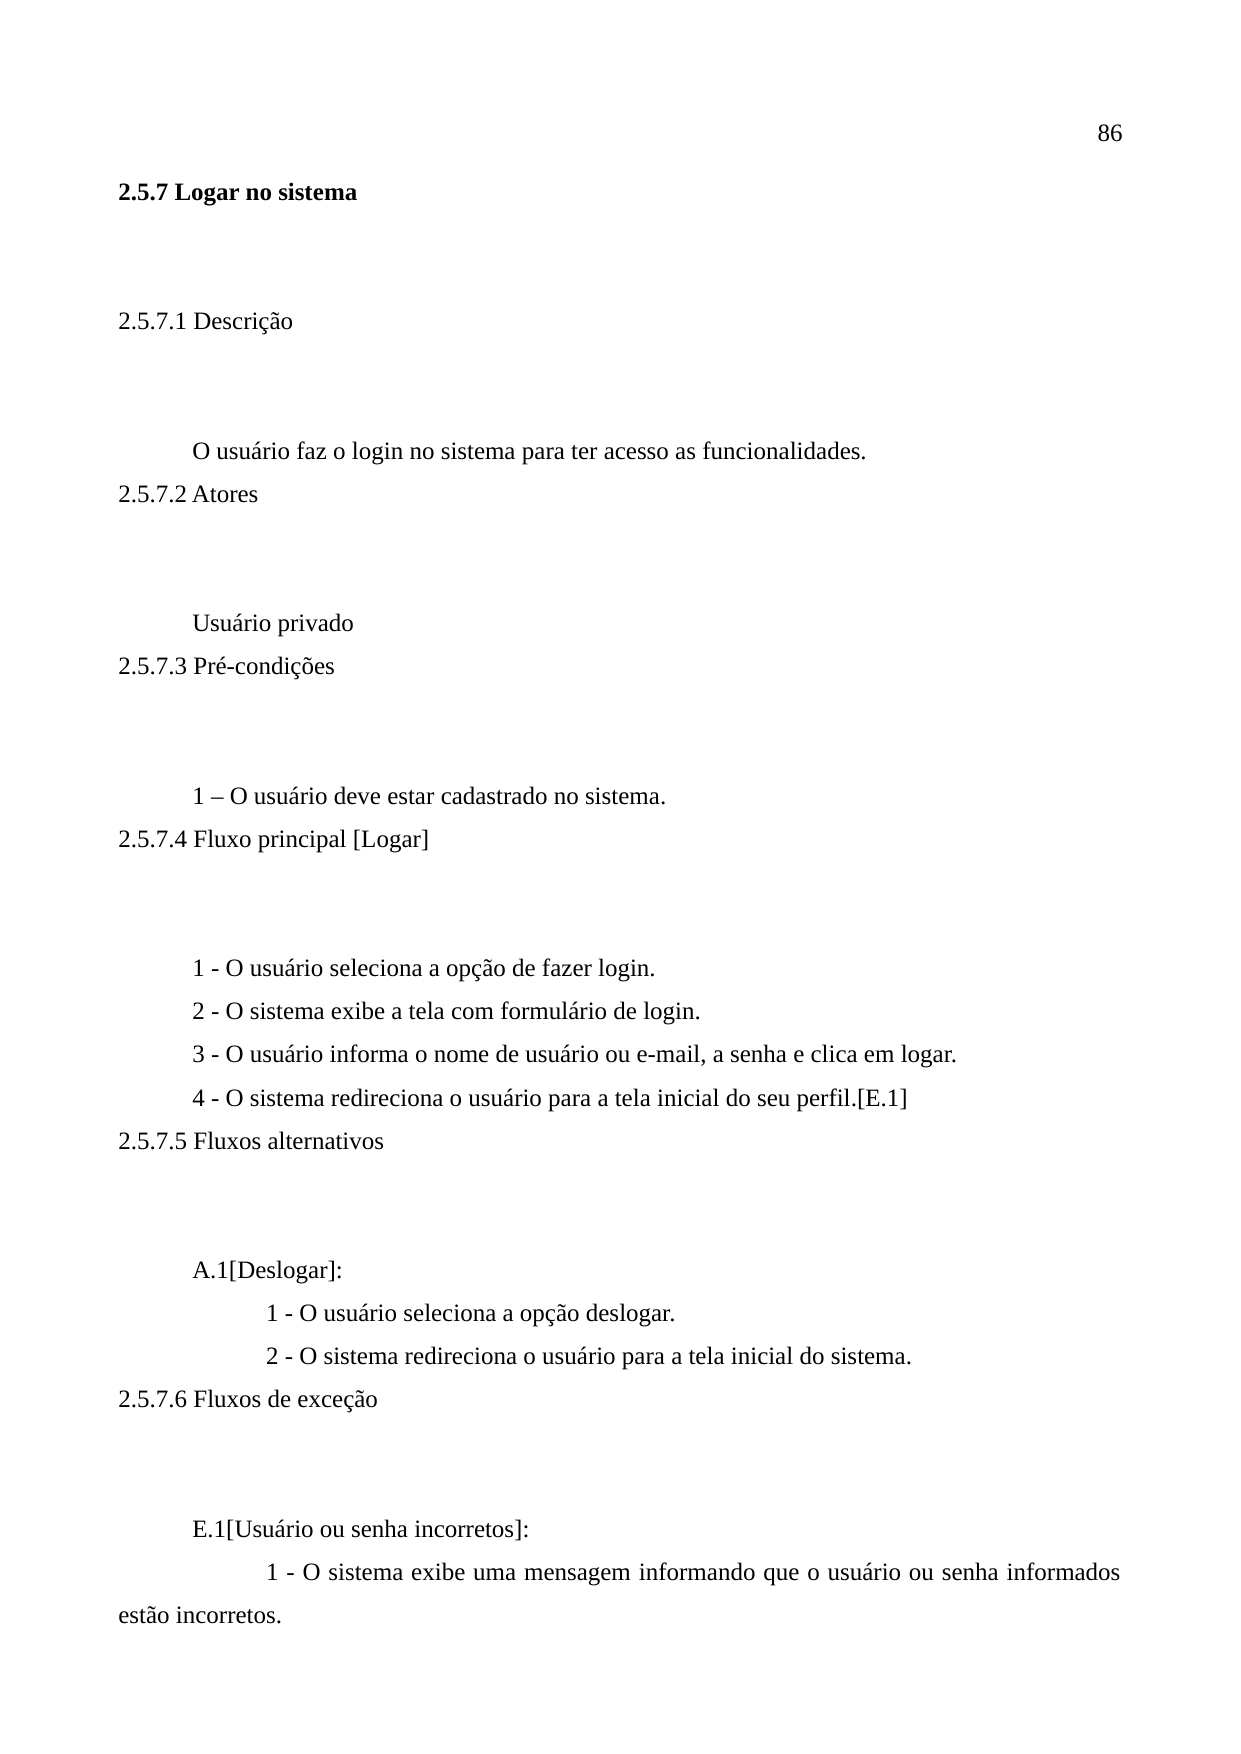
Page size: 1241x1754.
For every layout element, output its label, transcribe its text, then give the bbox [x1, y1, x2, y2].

text 1 - O usuário seleciona a opção deslogar. [118, 1298, 1122, 1327]
text 4 - O sistema redireciona o usuário para a tela inicial do seu perfil.[E.1] [118, 1083, 1122, 1111]
text Usuário privado [118, 608, 1122, 637]
text 1 - O sistema exibe uma mensagem informando que o usuário ou senha informados estão incorretos. [118, 1557, 1122, 1629]
subtitle Atores [118, 479, 1122, 508]
subtitle Pré-condições [118, 651, 1122, 680]
subtitle Fluxos alternativos [118, 1126, 1122, 1154]
subtitle Logar no sistema [118, 177, 1122, 206]
subtitle Fluxos de exceção [118, 1384, 1122, 1413]
text 1 - O usuário seleciona a opção de fazer login. [118, 953, 1122, 982]
text 2 - O sistema redireciona o usuário para a tela inicial do sistema. [118, 1341, 1122, 1370]
subtitle Descrição [118, 306, 1122, 335]
subtitle Fluxo principal [Logar] [118, 824, 1122, 853]
text 2 - O sistema exibe a tela com formulário de login. [118, 996, 1122, 1025]
text O usuário faz o login no sistema para ter acesso as funcionalidades. [118, 436, 1122, 464]
text 3 - O usuário informa o nome de usuário ou e-mail, a senha e clica em logar. [118, 1039, 1122, 1068]
text A.1[Deslogar]: [118, 1255, 1122, 1284]
text E.1[Usuário ou senha incorretos]: [118, 1514, 1122, 1543]
text 1 – O usuário deve estar cadastrado no sistema. [118, 781, 1122, 809]
